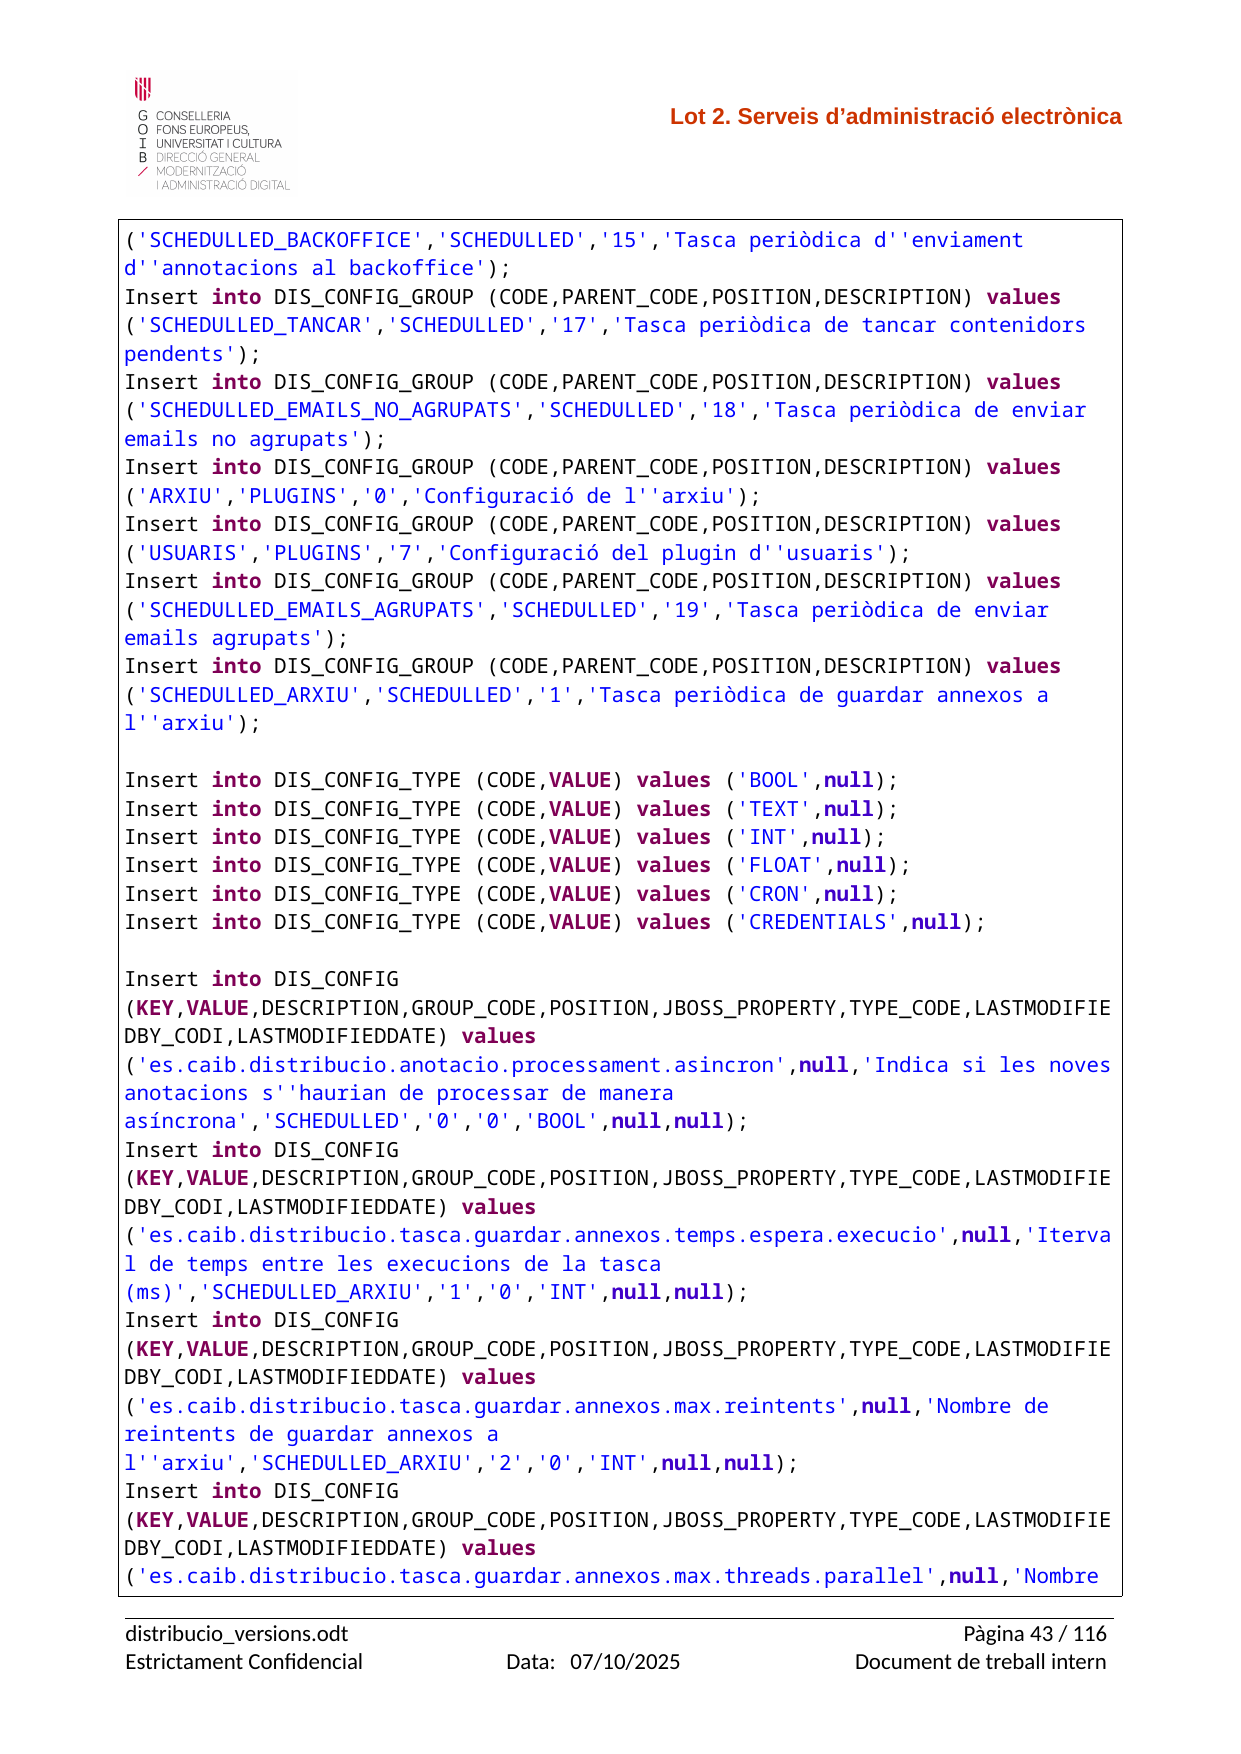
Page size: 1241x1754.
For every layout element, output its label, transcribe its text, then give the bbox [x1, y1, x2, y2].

table_header ('SCHEDULLED_BACKOFFICE','SCHEDULLED','15','Tasca periòdica d''enviament d''annotacions al backoffice'); Insert into DIS_CONFIG_GROUP (CODE,PARENT_CODE,POSITION,DESCRIPTION) values ('SCHEDULLED_TANCAR','SCHEDULLED','17','Tasca periòdica de tancar contenidors pendents'); Insert into DIS_CONFIG_GROUP (CODE,PARENT_CODE,POSITION,DESCRIPTION) values ('SCHEDULLED_EMAILS_NO_AGRUPATS','SCHEDULLED','18','Tasca periòdica de enviar emails no agrupats'); Insert into DIS_CONFIG_GROUP (CODE,PARENT_CODE,POSITION,DESCRIPTION) values ('ARXIU','PLUGINS','0','Configuració de l''arxiu'); Insert into DIS_CONFIG_GROUP (CODE,PARENT_CODE,POSITION,DESCRIPTION) values ('USUARIS','PLUGINS','7','Configuració del plugin d''usuaris'); Insert into DIS_CONFIG_GROUP (CODE,PARENT_CODE,POSITION,DESCRIPTION) values ('SCHEDULLED_EMAILS_AGRUPATS','SCHEDULLED','19','Tasca periòdica de enviar emails agrupats'); Insert into DIS_CONFIG_GROUP (CODE,PARENT_CODE,POSITION,DESCRIPTION) values ('SCHEDULLED_ARXIU','SCHEDULLED','1','Tasca periòdica de guardar annexos a l''arxiu'); Insert into DIS_CONFIG_TYPE (CODE,VALUE) values ('BOOL',null); Insert into DIS_CONFIG_TYPE (CODE,VALUE) values ('TEXT',null); Insert into DIS_CONFIG_TYPE (CODE,VALUE) values ('INT',null); Insert into DIS_CONFIG_TYPE (CODE,VALUE) values ('FLOAT',null); Insert into DIS_CONFIG_TYPE (CODE,VALUE) values ('CRON',null); Insert into DIS_CONFIG_TYPE (CODE,VALUE) values ('CREDENTIALS',null); Insert into DIS_CONFIG (KEY,VALUE,DESCRIPTION,GROUP_CODE,POSITION,JBOSS_PROPERTY,TYPE_CODE,LASTMODIFIEDBY_CODI,LASTMODIFIEDDATE) values ('es.caib.distribucio.anotacio.processament.asincron',null,'Indica si les noves anotacions s''haurian de processar de manera asíncrona','SCHEDULLED','0','0','BOOL',null,null); Insert into DIS_CONFIG (KEY,VALUE,DESCRIPTION,GROUP_CODE,POSITION,JBOSS_PROPERTY,TYPE_CODE,LASTMODIFIEDBY_CODI,LASTMODIFIEDDATE) values ('es.caib.distribucio.tasca.guardar.annexos.temps.espera.execucio',null,'Iterval de temps entre les execucions de la tasca (ms)','SCHEDULLED_ARXIU','1','0','INT',null,null); Insert into DIS_CONFIG (KEY,VALUE,DESCRIPTION,GROUP_CODE,POSITION,JBOSS_PROPERTY,TYPE_CODE,LASTMODIFIEDBY_CODI,LASTMODIFIEDDATE) values ('es.caib.distribucio.tasca.guardar.annexos.max.reintents',null,'Nombre de reintents de guardar annexos a l''arxiu','SCHEDULLED_ARXIU','2','0','INT',null,null); Insert into DIS_CONFIG (KEY,VALUE,DESCRIPTION,GROUP_CODE,POSITION,JBOSS_PROPERTY,TYPE_CODE,LASTMODIFIEDBY_CODI,LASTMODIFIEDDATE) values ('es.caib.distribucio.tasca.guardar.annexos.max.threads.parallel',null,'Nombre [119, 220, 1122, 1596]
picture [126, 70, 299, 197]
